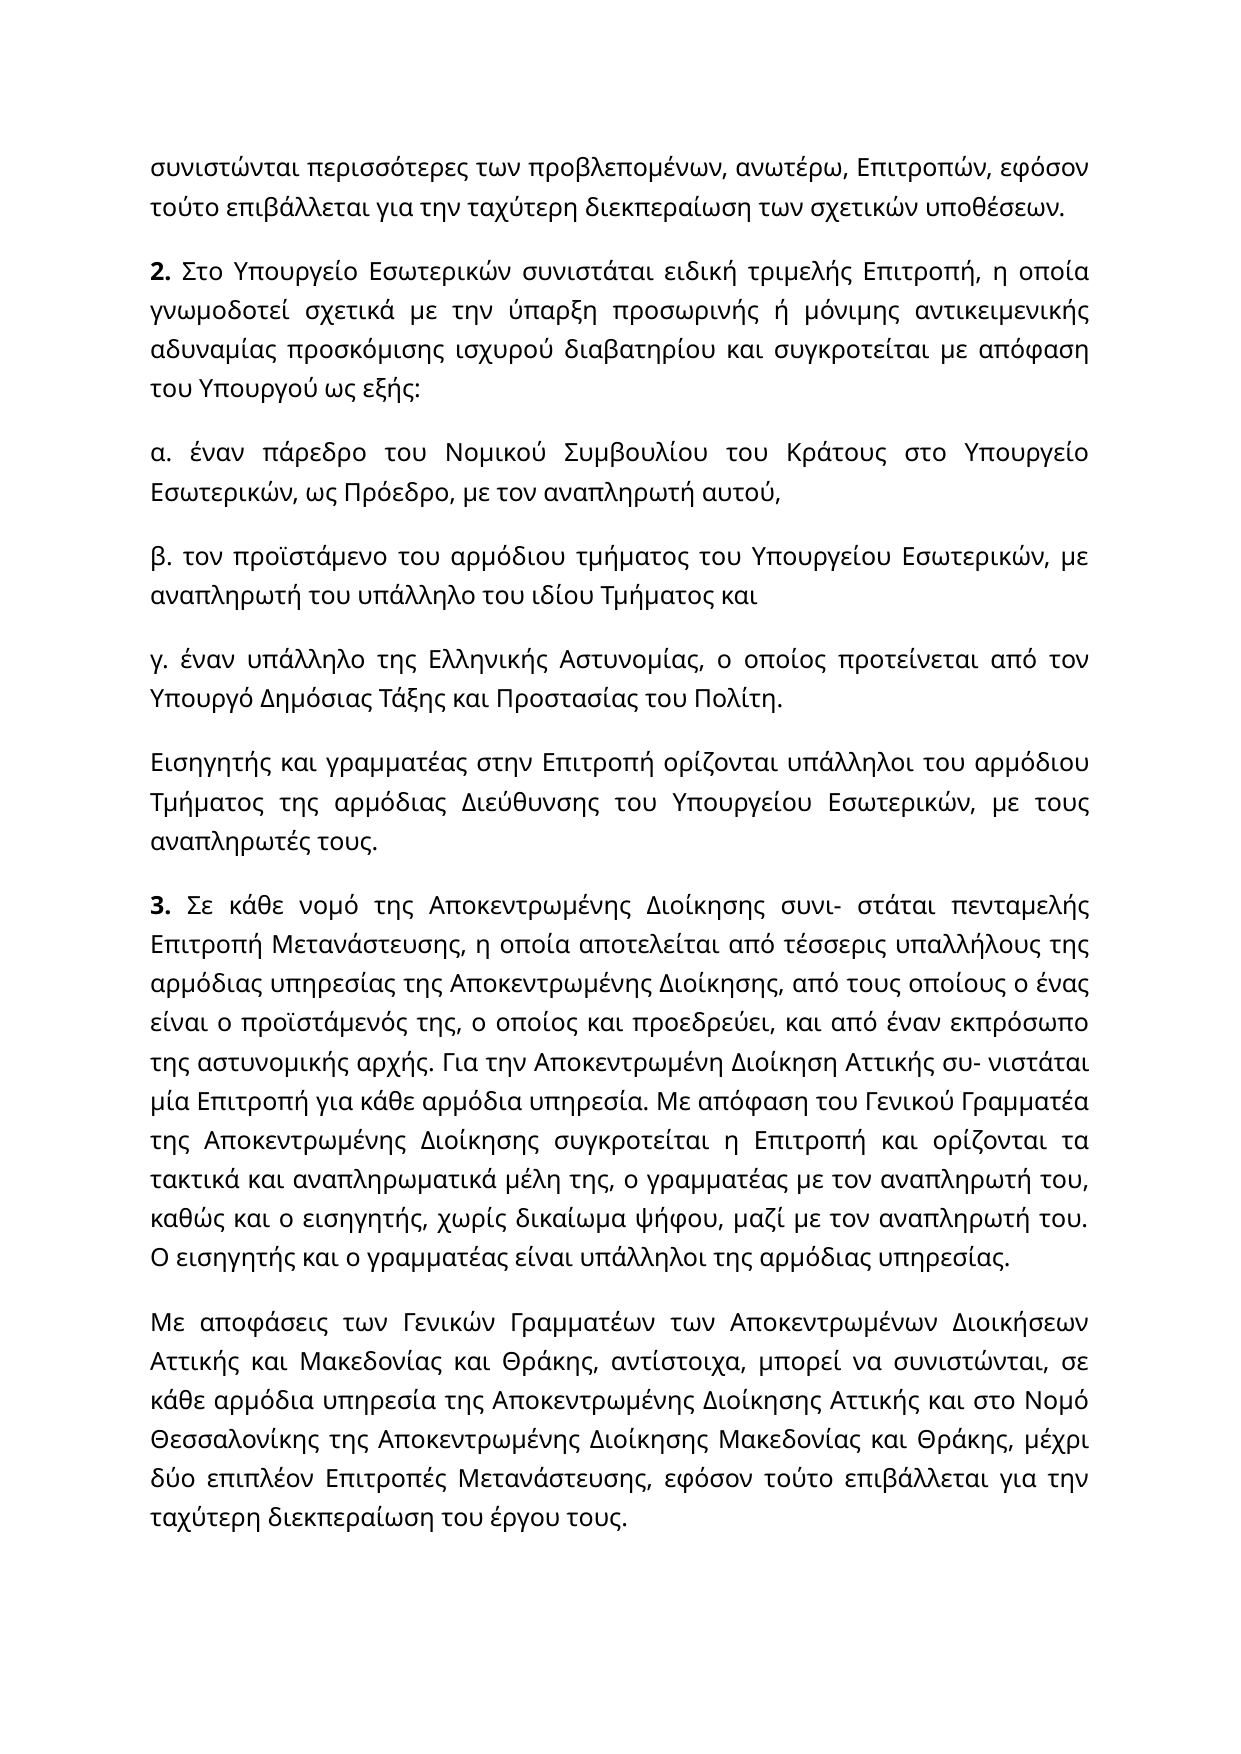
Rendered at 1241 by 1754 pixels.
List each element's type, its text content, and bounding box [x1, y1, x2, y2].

text β. τον προϊστάμενο του αρμόδιου τμήματος του Υπουργείου Εσωτερικών, με αναπληρωτή του υπάλληλο του ιδίου Τμήματος και [150, 538, 1090, 612]
text 3. Σε κάθε νομό της Αποκεντρωμένης Διοίκησης συνι- στάται πενταμελής Επιτροπή Μετανάστευσης, η οποία αποτελείται από τέσσερις υπαλλήλους της αρμόδιας υπηρεσίας της Αποκεντρωμένης Διοίκησης, από τους οποίους ο ένας είναι ο προϊστάμενός της, ο οποίος και προεδρεύει, και από έναν εκπρόσωπο της αστυνομικής αρχής. Για την Αποκεντρωμένη Διοίκηση Αττικής συ- νιστάται μία Επιτροπή για κάθε αρμόδια υπηρεσία. Με απόφαση του Γενικού Γραμματέα της Αποκεντρωμένης Διοίκησης συγκροτείται η Επιτροπή και ορίζονται τα τακτικά και αναπληρωματικά μέλη της, ο γραμματέας με τον αναπληρωτή του, καθώς και ο εισηγητής, χωρίς δικαίωμα ψήφου, μαζί με τον αναπληρωτή του. Ο εισηγητής και ο γραμματέας είναι υπάλληλοι της αρμόδιας υπηρεσίας. [150, 887, 1090, 1274]
text Εισηγητής και γραμματέας στην Επιτροπή ορίζονται υπάλληλοι του αρμόδιου Τμήματος της αρμόδιας Διεύθυνσης του Υπουργείου Εσωτερικών, με τους αναπληρωτές τους. [150, 745, 1090, 857]
text συνιστώνται περισσότερες των προβλεπομένων, ανωτέρω, Επιτροπών, εφόσον τούτο επιβάλλεται για την ταχύτερη διεκπεραίωση των σχετικών υποθέσεων. [150, 150, 1090, 223]
text α. έναν πάρεδρο του Νομικού Συμβουλίου του Κράτους στο Υπουργείο Εσωτερικών, ως Πρόεδρο, με τον αναπληρωτή αυτού, [150, 435, 1090, 508]
text 2. Στο Υπουργείο Εσωτερικών συνιστάται ειδική τριμελής Επιτροπή, η οποία γνωμοδοτεί σχετικά με την ύπαρξη προσωρινής ή μόνιμης αντικειμενικής αδυναμίας προσκόμισης ισχυρού διαβατηρίου και συγκροτείται με απόφαση του Υπουργού ως εξής: [150, 253, 1090, 405]
text γ. έναν υπάλληλο της Ελληνικής Αστυνομίας, ο οποίος προτείνεται από τον Υπουργό Δημόσιας Τάξης και Προστασίας του Πολίτη. [150, 642, 1090, 715]
text Με αποφάσεις των Γενικών Γραμματέων των Αποκεντρωμένων Διοικήσεων Αττικής και Μακεδονίας και Θράκης, αντίστοιχα, μπορεί να συνιστώνται, σε κάθε αρμόδια υπηρεσία της Αποκεντρωμένης Διοίκησης Αττικής και στο Νομό Θεσσαλονίκης της Αποκεντρωμένης Διοίκησης Μακεδονίας και Θράκης, μέχρι δύο επιπλέον Επιτροπές Μετανάστευσης, εφόσον τούτο επιβάλλεται για την ταχύτερη διεκπεραίωση του έργου τους. [150, 1304, 1090, 1534]
